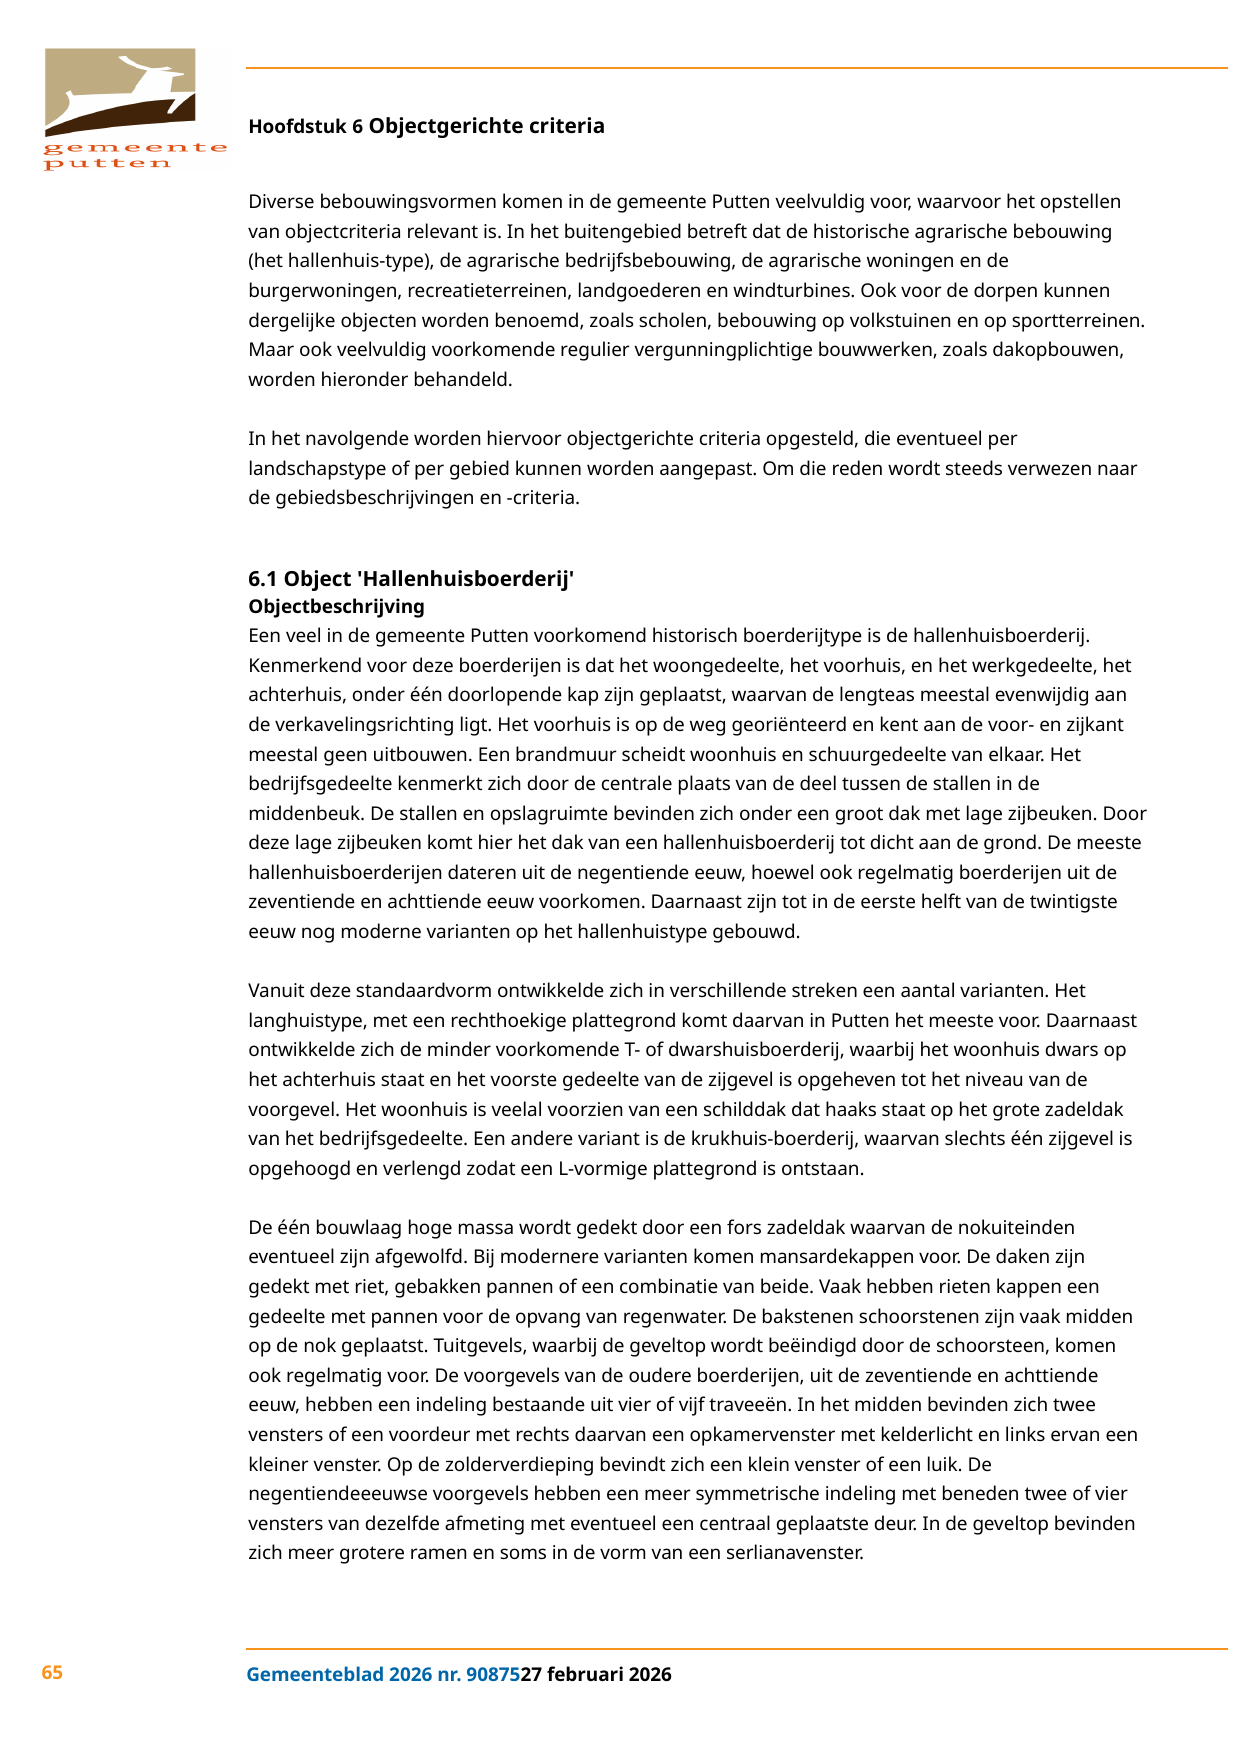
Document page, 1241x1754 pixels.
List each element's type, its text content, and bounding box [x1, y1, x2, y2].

text In het navolgende worden hiervoor objectgerichte criteria opgesteld, die eventueel per landschapstype of per gebied kunnen worden aangepast. Om die reden wordt steeds verwezen naar de gebiedsbeschrijvingen en -criteria. [248, 425, 1152, 510]
text Een veel in de gemeente Putten voorkomend historisch boerderijtype is de hallenhuisboerderij. [248, 622, 1152, 648]
text Diverse bebouwingsvormen komen in de gemeente Putten veelvuldig voor, waarvoor het opstellen van objectcriteria relevant is. In het buitengebied betreft dat de historische agrarische bebouwing (het hallenhuis-type), de agrarische bedrijfsbebouwing, de agrarische woningen en de burgerwoningen, recreatieterreinen, landgoederen en windturbines. Ook voor de dorpen kunnen dergelijke objecten worden benoemd, zoals scholen, bebouwing op volkstuinen en op sportterreinen. Maar ook veelvuldig voorkomende regulier vergunningplichtige bouwwerken, zoals dakopbouwen, worden hieronder behandeld. [248, 188, 1152, 392]
text 6.1 Object 'Hallenhuisboerderij' [248, 564, 1152, 593]
text Objectbeschrijving [248, 593, 1152, 618]
picture [41, 47, 231, 172]
text De één bouwlaag hoge massa wordt gedekt door een fors zadeldak waarvan de nokuiteinden eventueel zijn afgewolfd. Bij modernere varianten komen mansardekappen voor. De daken zijn gedekt met riet, gebakken pannen of een combinatie van beide. Vaak hebben rieten kappen een gedeelte met pannen voor de opvang van regenwater. De bakstenen schoorstenen zijn vaak midden op de nok geplaatst. Tuitgevels, waarbij de geveltop wordt beëindigd door de schoorsteen, komen ook regelmatig voor. De voorgevels van de oudere boerderijen, uit de zeventiende en achttiende eeuw, hebben een indeling bestaande uit vier of vijf traveeën. In het midden bevinden zich twee vensters of een voordeur met rechts daarvan een opkamervenster met kelderlicht en links ervan een kleiner venster. Op de zolderverdieping bevindt zich een klein venster of een luik. De negentiendeeeuwse voorgevels hebben een meer symmetrische indeling met beneden twee of vier vensters van dezelfde afmeting met eventueel een centraal geplaatste deur. In de geveltop bevinden zich meer grotere ramen en soms in de vorm van een serlianavenster. [248, 1214, 1152, 1565]
text Hoofdstuk 6 Objectgerichte criteria [248, 111, 1152, 139]
text Vanuit deze standaardvorm ontwikkelde zich in verschillende streken een aantal varianten. Het langhuistype, met een rechthoekige plattegrond komt daarvan in Putten het meeste voor. Daarnaast ontwikkelde zich de minder voorkomende T- of dwarshuisboerderij, waarbij het woonhuis dwars op het achterhuis staat en het voorste gedeelte van de zijgevel is opgeheven tot het niveau van de voorgevel. Het woonhuis is veelal voorzien van een schilddak dat haaks staat op het grote zadeldak van het bedrijfsgedeelte. Een andere variant is de krukhuis-boerderij, waarvan slechts één zijgevel is opgehoogd en verlengd zodat een L-vormige plattegrond is ontstaan. [248, 977, 1152, 1181]
text Kenmerkend voor deze boerderijen is dat het woongedeelte, het voorhuis, en het werkgedeelte, het achterhuis, onder één doorlopende kap zijn geplaatst, waarvan de lengteas meestal evenwijdig aan de verkavelingsrichting ligt. Het voorhuis is op de weg georiënteerd en kent aan de voor- en zijkant meestal geen uitbouwen. Een brandmuur scheidt woonhuis en schuurgedeelte van elkaar. Het bedrijfsgedeelte kenmerkt zich door de centrale plaats van de deel tussen de stallen in de middenbeuk. De stallen en opslagruimte bevinden zich onder een groot dak met lage zijbeuken. Door deze lage zijbeuken komt hier het dak van een hallenhuisboerderij tot dicht aan de grond. De meeste hallenhuisboerderijen dateren uit de negentiende eeuw, hoewel ook regelmatig boerderijen uit de zeventiende en achttiende eeuw voorkomen. Daarnaast zijn tot in de eerste helft van de twintigste eeuw nog moderne varianten op het hallenhuistype gebouwd. [248, 652, 1152, 944]
